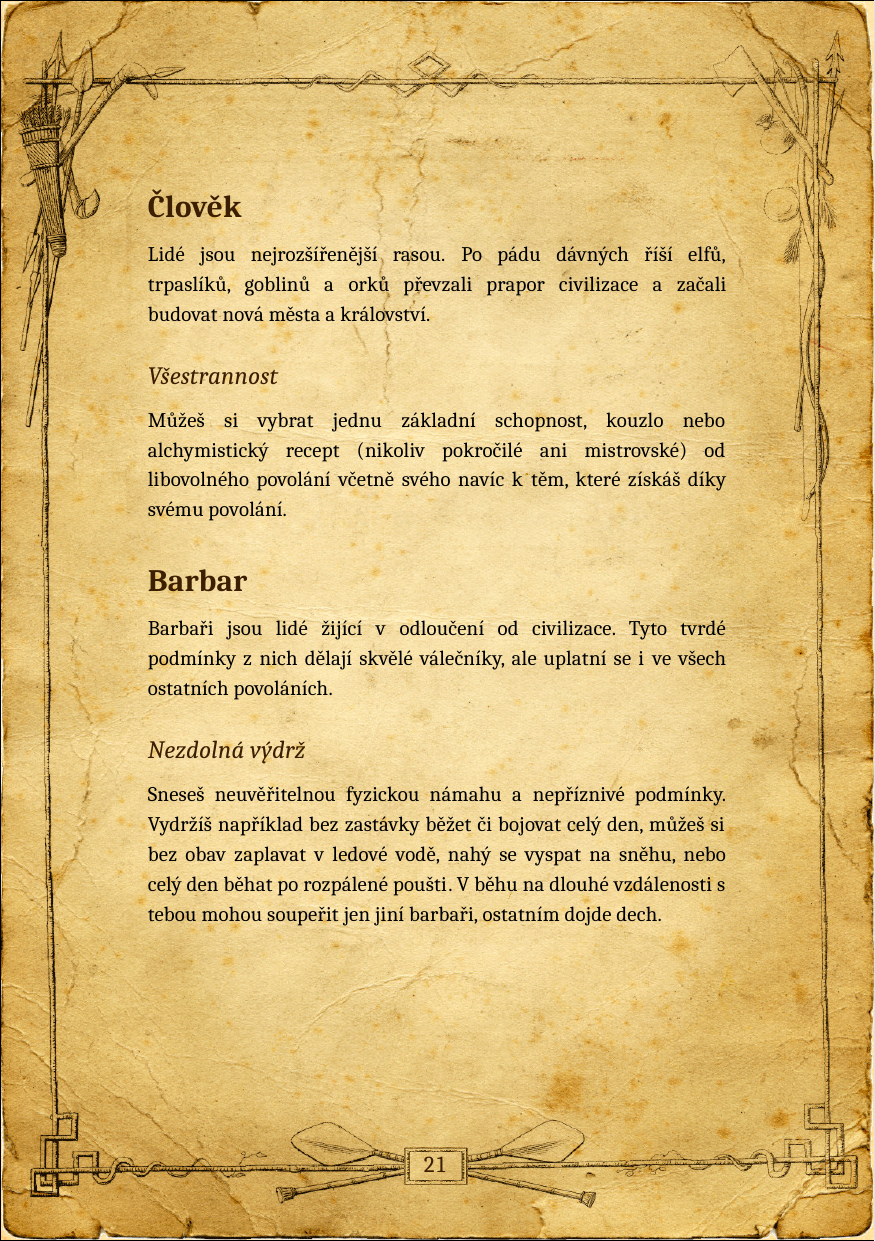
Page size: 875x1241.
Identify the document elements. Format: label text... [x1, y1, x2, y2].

subtitle Nezdolná výdrž [148, 736, 726, 765]
subtitle Člověk [148, 189, 726, 225]
text Lidé jsou nejrozšířenější rasou. Po pádu dávných říší elfů, trpaslíků, goblinů a⁠ orků převzali prapor civilizace a⁠ začali budovat nová města a⁠ království. [148, 243, 726, 326]
subtitle Všestrannost [148, 362, 726, 391]
text Sneseš neuvěřitelnou fyzickou námahu a⁠ nepříznivé podmínky. Vydržíš například bez zastávky běžet či bojovat celý den, můžeš si bez obav zaplavat v⁠ ledové vodě, nahý se vyspat na sněhu, nebo celý den běhat po rozpálené poušti. V⁠ běhu na dlouhé vzdálenosti s⁠ tebou mohou soupeřit jen jiní barbaři, ostatním dojde dech. [148, 783, 726, 926]
picture [1, 1, 874, 1240]
text Barbaři jsou lidé žijící v⁠ odloučení od civilizace. Tyto tvrdé podmínky z⁠ nich dělají skvělé válečníky, ale uplatní se i⁠ ve všech ostatních povoláních. [148, 617, 726, 701]
subtitle Barbar [148, 563, 726, 599]
text Můžeš si vybrat jednu základní schopnost, kouzlo nebo alchymistický recept (nikoliv pokročilé ani mistrovské) od libovolného povolání včetně svého navíc k⁠ těm, které získáš díky svému povolání. [148, 408, 726, 522]
